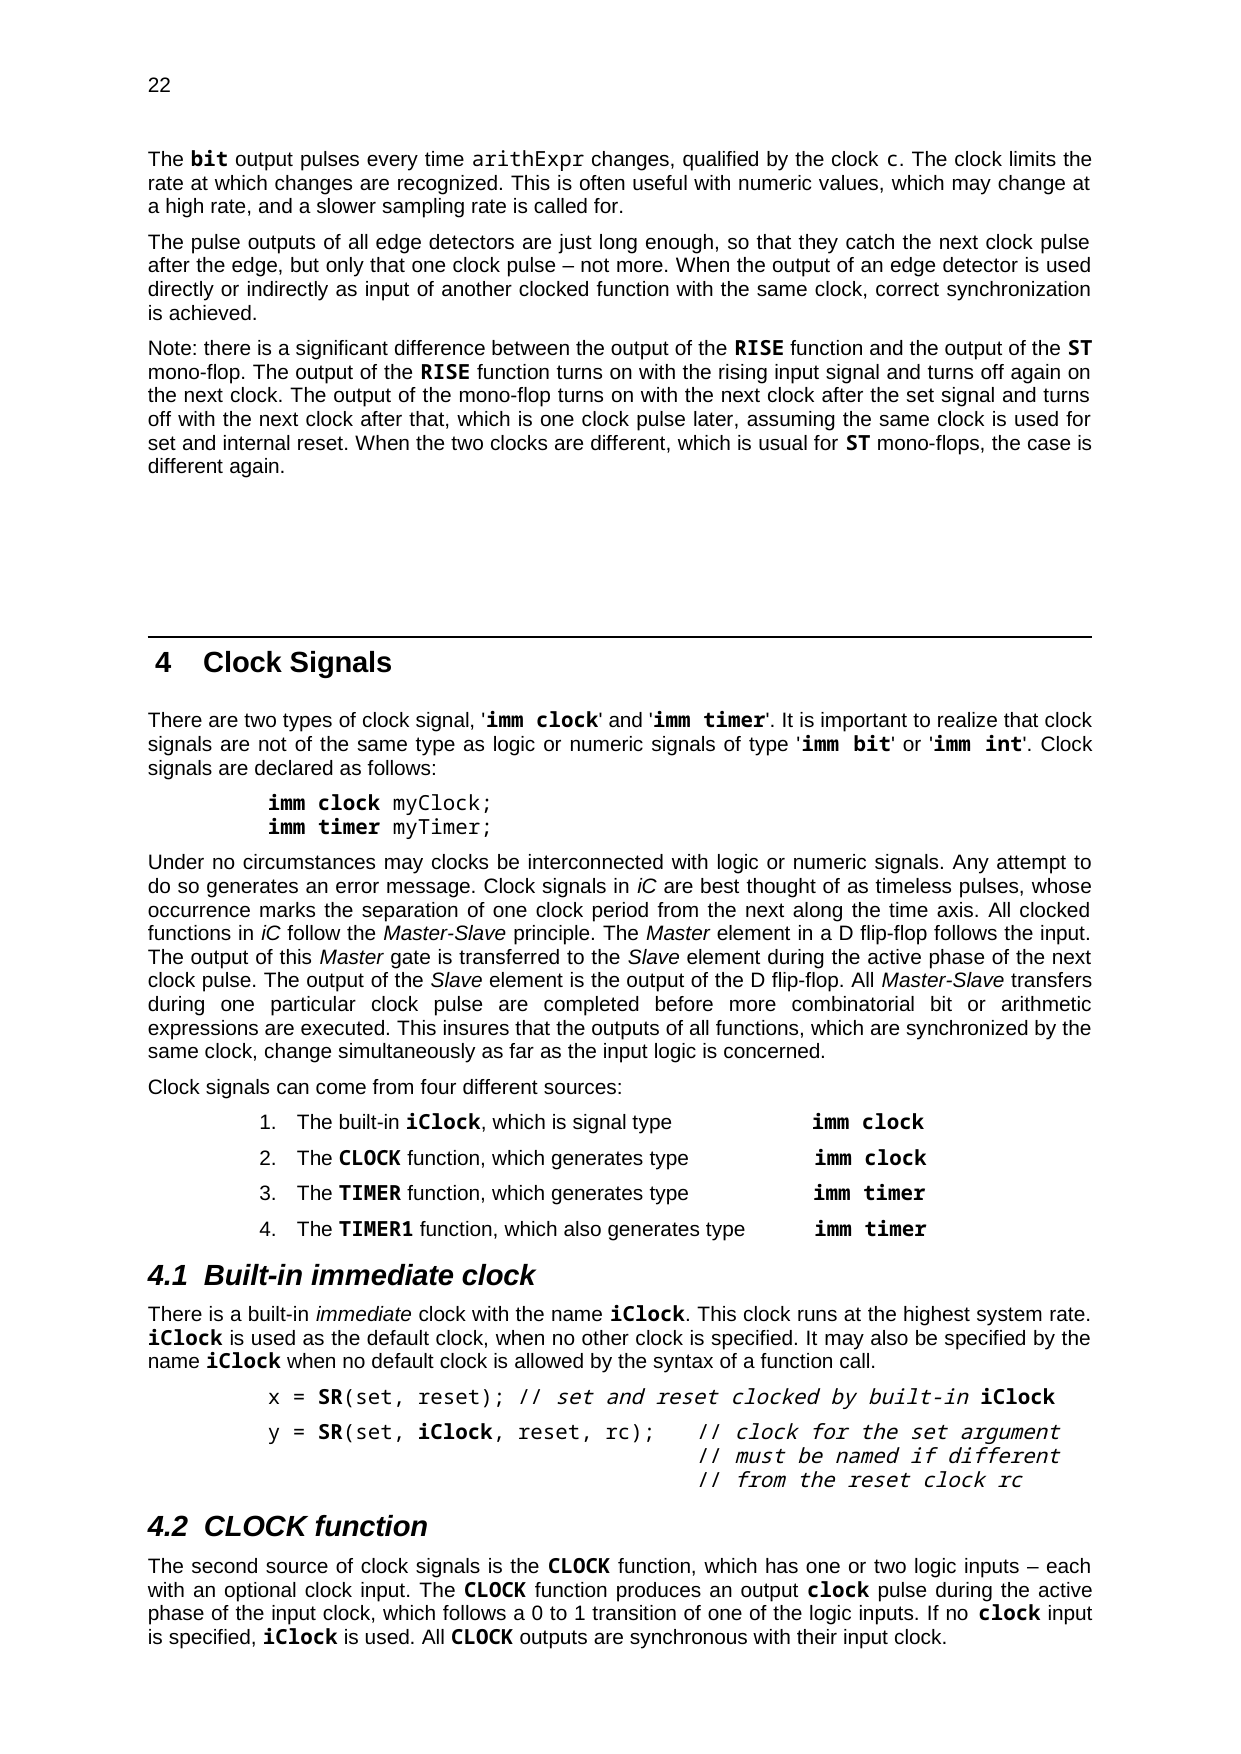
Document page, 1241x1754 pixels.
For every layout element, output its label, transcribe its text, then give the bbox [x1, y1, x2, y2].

text There are two types of clock signal, 'imm clock' and 'imm timer'. It is important to realize that clock signals are not of the same type as logic or numeric signals of type 'imm bit' or 'imm int'. Clock signals are declared as follows: [148, 709, 1092, 780]
list The built-in iClock, which is signal type imm clock [259, 1111, 1092, 1134]
text The second source of clock signals is the CLOCK function, which has one or two logic inputs – each with an optional clock input. The CLOCK function produces an output clock pulse during the active phase of the input clock, which follows a 0 to 1 transition of one of the logic inputs. If no clock input is specified, iClock is used. All CLOCK outputs are synchronous with their input clock. [148, 1554, 1092, 1649]
subtitle CLOCK function [148, 1510, 1092, 1543]
text The pulse outputs of all edge detectors are just long enough, so that they catch the next clock pulse after the edge, but only that one clock pulse – not more. When the output of an edge detector is used directly or indirectly as input of another clocked function with the same clock, correct synchronization is achieved. [148, 230, 1092, 325]
text y = SR(set, iClock, reset, rc); // clock for the set argument // must be named if different // from the reset clock rc [268, 1421, 1092, 1492]
text Note: there is a significant difference between the output of the RISE function and the output of the ST mono-flop. The output of the RISE function turns on with the rising input signal and turns off again on the next clock. The output of the mono-flop turns on with the next clock after the set signal and turns off with the next clock after that, which is one clock pulse later, assuming the same clock is used for set and internal reset. When the two clocks are different, which is usual for ST mono-flops, the case is different again. [148, 337, 1092, 479]
text The bit output pulses every time arithExpr changes, qualified by the clock c. The clock limits the rate at which changes are recognized. This is often useful with numeric values, which may change at a high rate, and a slower sampling rate is called for. [148, 148, 1092, 219]
text Under no circumstances may clocks be interconnected with logic or numeric signals. Any attempt to do so generates an error message. Clock signals in iC are best thought of as timeless pulses, whose occurrence marks the separation of one clock period from the next along the time axis. All clocked functions in iC follow the Master-Slave principle. The Master element in a D flip-flop follows the input. The output of this Master gate is transferred to the Slave element during the active phase of the next clock pulse. The output of the Slave element is the output of the D flip-flop. All Master-Slave transfers during one particular clock pulse are completed before more combinatorial bit or arithmetic expressions are executed. This insures that the outputs of all functions, which are synchronized by the same clock, change simultaneously as far as the input logic is concerned. [148, 851, 1092, 1064]
text x = SR(set, reset); // set and reset clocked by built-in iClock [268, 1385, 1092, 1409]
text imm clock myClock; imm timer myTimer; [268, 792, 1092, 839]
subtitle Built-in immediate clock [148, 1258, 1092, 1291]
text Clock signals can come from four different sources: [148, 1075, 1092, 1099]
list The TIMER1 function, which also generates type imm timer [259, 1217, 1092, 1241]
text There is a built-in immediate clock with the name iClock. This clock runs at the highest system rate. iClock is used as the default clock, when no other clock is specified. It may also be specified by the name iClock when no default clock is allowed by the syntax of a function call. [148, 1303, 1092, 1374]
list The CLOCK function, which generates type imm clock [259, 1146, 1092, 1170]
subtitle Clock Signals [148, 638, 1092, 685]
list The TIMER function, which generates type imm timer [259, 1182, 1092, 1205]
